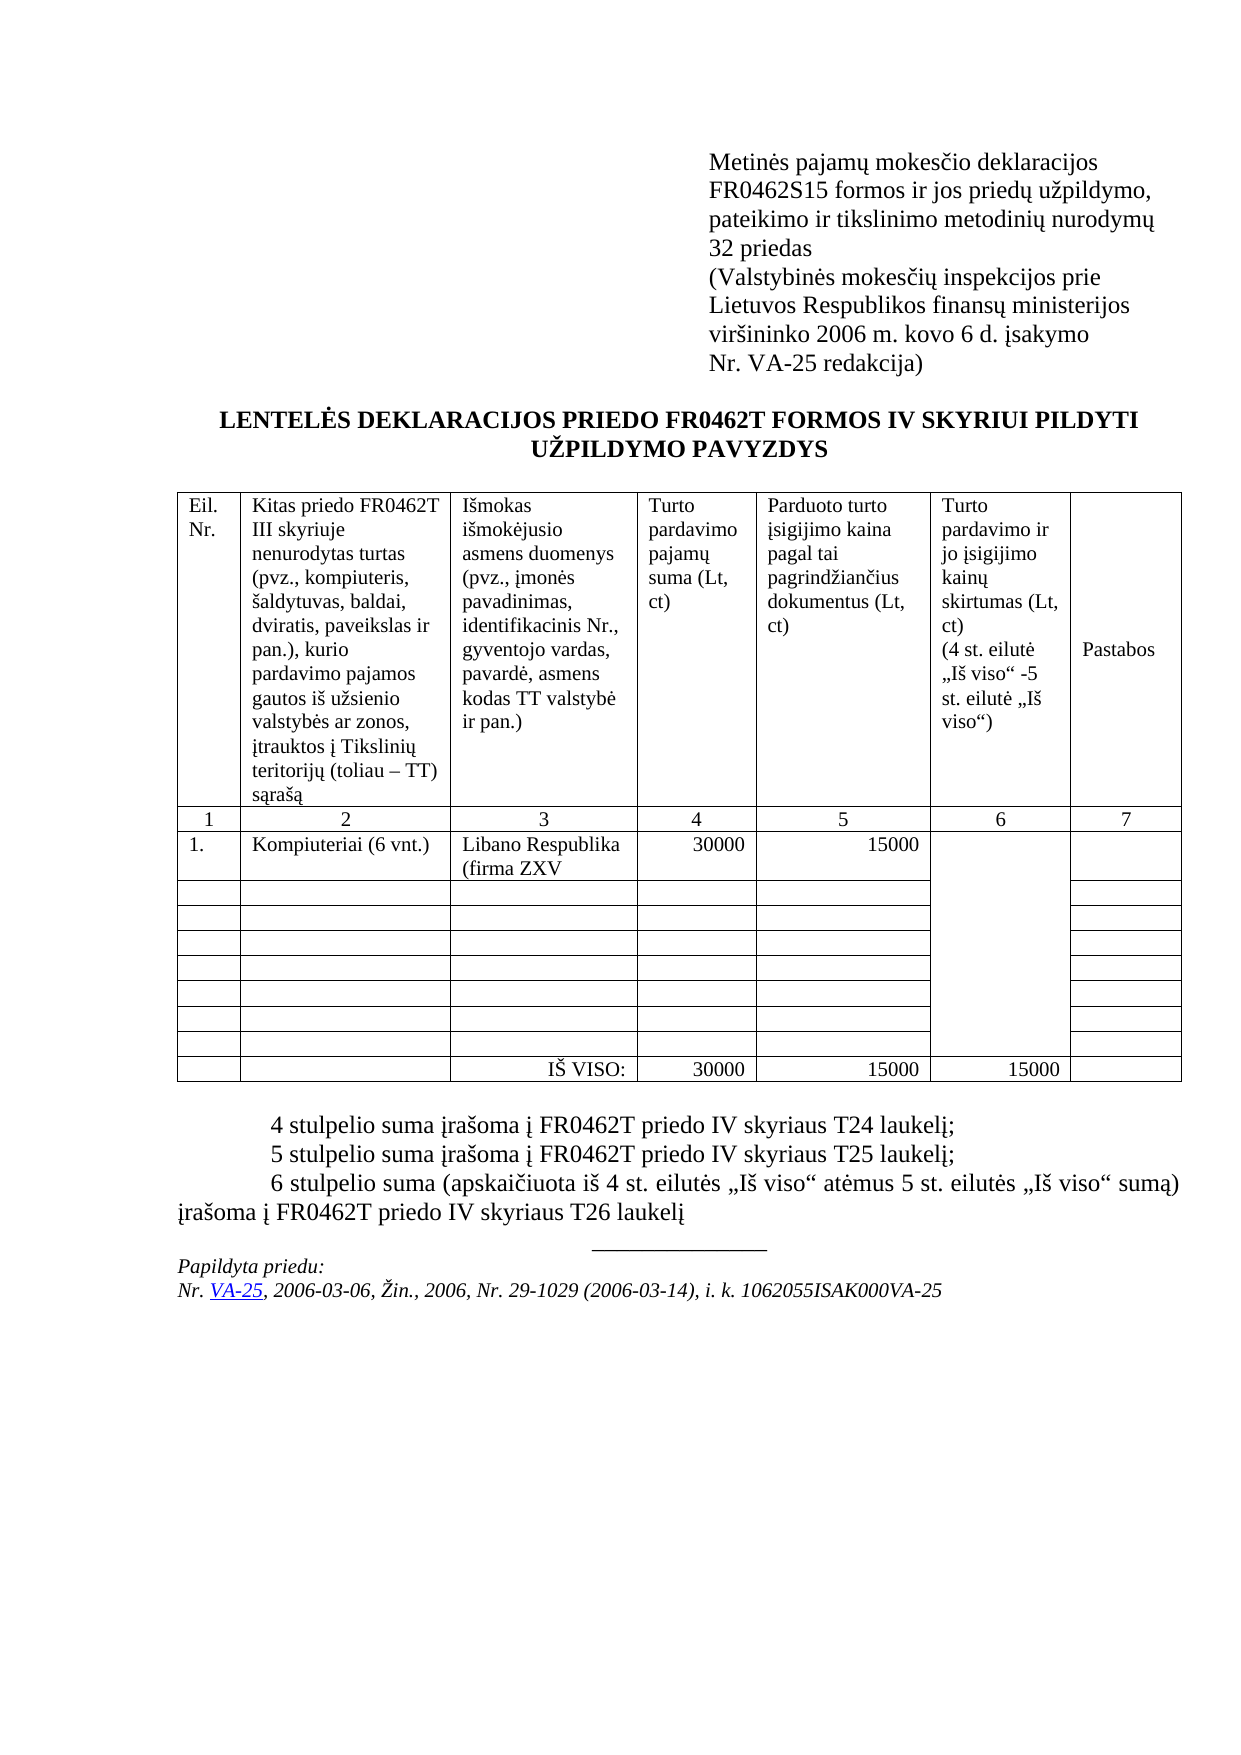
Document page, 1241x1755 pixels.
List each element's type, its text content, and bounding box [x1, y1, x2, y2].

text Papildyta priedu: [177, 1254, 1181, 1278]
table_cell [451, 956, 637, 980]
text 5 stulpelio suma įrašoma į FR0462T priedo IV skyriaus T25 laukelį; [177, 1139, 1181, 1168]
table_cell [451, 906, 637, 930]
table_cell 5 [757, 807, 930, 831]
table_cell [638, 956, 756, 980]
table_cell 6 [931, 807, 1070, 831]
table_cell [241, 881, 450, 905]
table_header Išmokas išmokėjusio asmens duomenys (pvz., įmonės pavadinimas, identifikacinis Nr., gyventojo vardas, pavardė, asmens kodas TT valstybė ir pan.) [451, 493, 637, 806]
table_header Pastabos [1071, 493, 1181, 806]
table_cell [241, 906, 450, 930]
table_cell [241, 956, 450, 980]
table_cell Libano Respublika (firma ZXV [451, 832, 637, 880]
table_cell [638, 881, 756, 905]
table_cell [1071, 981, 1181, 1006]
table_cell 2 [241, 807, 450, 831]
table_cell [178, 906, 240, 930]
table_cell [451, 1007, 637, 1031]
table_cell [638, 981, 756, 1006]
table_header Kitas priedo FR0462T III skyriuje nenurodytas turtas (pvz., kompiuteris, šaldytuvas, baldai, dviratis, paveikslas ir pan.), kurio pardavimo pajamos gautos iš užsienio valstybės ar zonos, įtrauktos į Tikslinių teritorijų (toliau – TT) sąrašą [241, 493, 450, 806]
table_cell [1071, 956, 1181, 980]
text Metinės pajamų mokesčio deklaracijos [177, 147, 1181, 176]
table_cell [178, 931, 240, 955]
table_cell [178, 956, 240, 980]
table_header Parduoto turto įsigijimo kaina pagal tai pagrindžiančius dokumentus (Lt, ct) [757, 493, 930, 806]
text 4 stulpelio suma įrašoma į FR0462T priedo IV skyriaus T24 laukelį; [177, 1111, 1181, 1139]
table_cell [1071, 1007, 1181, 1031]
table_cell [241, 1032, 450, 1056]
table_cell [757, 1032, 930, 1056]
table_cell [178, 1007, 240, 1031]
table_cell 15000 [931, 1057, 1070, 1081]
text ______________ [177, 1226, 1181, 1254]
table_cell Kompiuteriai (6 vnt.) [241, 832, 450, 880]
text Nr. VA-25, 2006-03-06, Žin., 2006, Nr. 29-1029 (2006-03-14), i. k. 1062055ISAK000VA-25 [177, 1278, 1181, 1302]
table_cell [178, 981, 240, 1006]
table_cell [638, 1032, 756, 1056]
table_cell IŠ VISO: [451, 1057, 637, 1081]
table_cell [1071, 832, 1181, 880]
table_cell [451, 1032, 637, 1056]
table_cell [1071, 1057, 1181, 1081]
table_cell 4 [638, 807, 756, 831]
table_cell [757, 981, 930, 1006]
table_cell [451, 931, 637, 955]
table_cell [178, 1032, 240, 1056]
text FR0462S15 formos ir jos priedų užpildymo, [177, 176, 1181, 204]
table_cell [638, 906, 756, 930]
table_cell [757, 1007, 930, 1031]
table_cell 15000 [757, 1057, 930, 1081]
table_cell 30000 [638, 1057, 756, 1081]
table_cell 3 [451, 807, 637, 831]
table_cell [638, 931, 756, 955]
table_cell [241, 931, 450, 955]
table_cell [757, 956, 930, 980]
table_cell [241, 981, 450, 1006]
table_cell [241, 1007, 450, 1031]
text Lietuvos Respublikos finansų ministerijos [177, 291, 1181, 319]
table_cell [178, 1057, 240, 1081]
text LENTELĖS DEKLARACIJOS PRIEDO FR0462T FORMOS IV SKYRIUI PILDYTI UŽPILDYMO PAVYZDYS [177, 406, 1181, 463]
table_cell [1071, 931, 1181, 955]
table_cell [178, 881, 240, 905]
table_cell [757, 881, 930, 905]
table_cell 1. [178, 832, 240, 880]
table_cell [757, 906, 930, 930]
table_cell [451, 981, 637, 1006]
table_header Turto pardavimo pajamų suma (Lt, ct) [638, 493, 756, 806]
text viršininko 2006 m. kovo 6 d. įsakymo [177, 319, 1181, 348]
table_cell [241, 1057, 450, 1081]
table_cell [1071, 1032, 1181, 1056]
table_cell 30000 [638, 832, 756, 880]
text Nr. VA-25 redakcija) [177, 348, 1181, 377]
table_cell 1 [178, 807, 240, 831]
table_header Eil. Nr. [178, 493, 240, 806]
table_cell [1071, 906, 1181, 930]
table_cell [757, 931, 930, 955]
text 32 priedas [177, 233, 1181, 262]
text pateikimo ir tikslinimo metodinių nurodymų [177, 204, 1181, 233]
table_cell 15000 [757, 832, 930, 880]
table_header Turto pardavimo ir jo įsigijimo kainų skirtumas (Lt, ct) (4 st. eilutė „Iš viso“ -5 st. eilutė „Iš viso“) [931, 493, 1070, 806]
table_cell [451, 881, 637, 905]
text 6 stulpelio suma (apskaičiuota iš 4 st. eilutės „Iš viso“ atėmus 5 st. eilutės „Iš viso“ sumą) įrašoma į FR0462T priedo IV skyriaus T26 laukelį [177, 1168, 1181, 1226]
table_cell [931, 832, 1070, 1056]
text (Valstybinės mokesčių inspekcijos prie [177, 262, 1181, 291]
table_cell [638, 1007, 756, 1031]
table_cell 7 [1071, 807, 1181, 831]
table_cell [1071, 881, 1181, 905]
